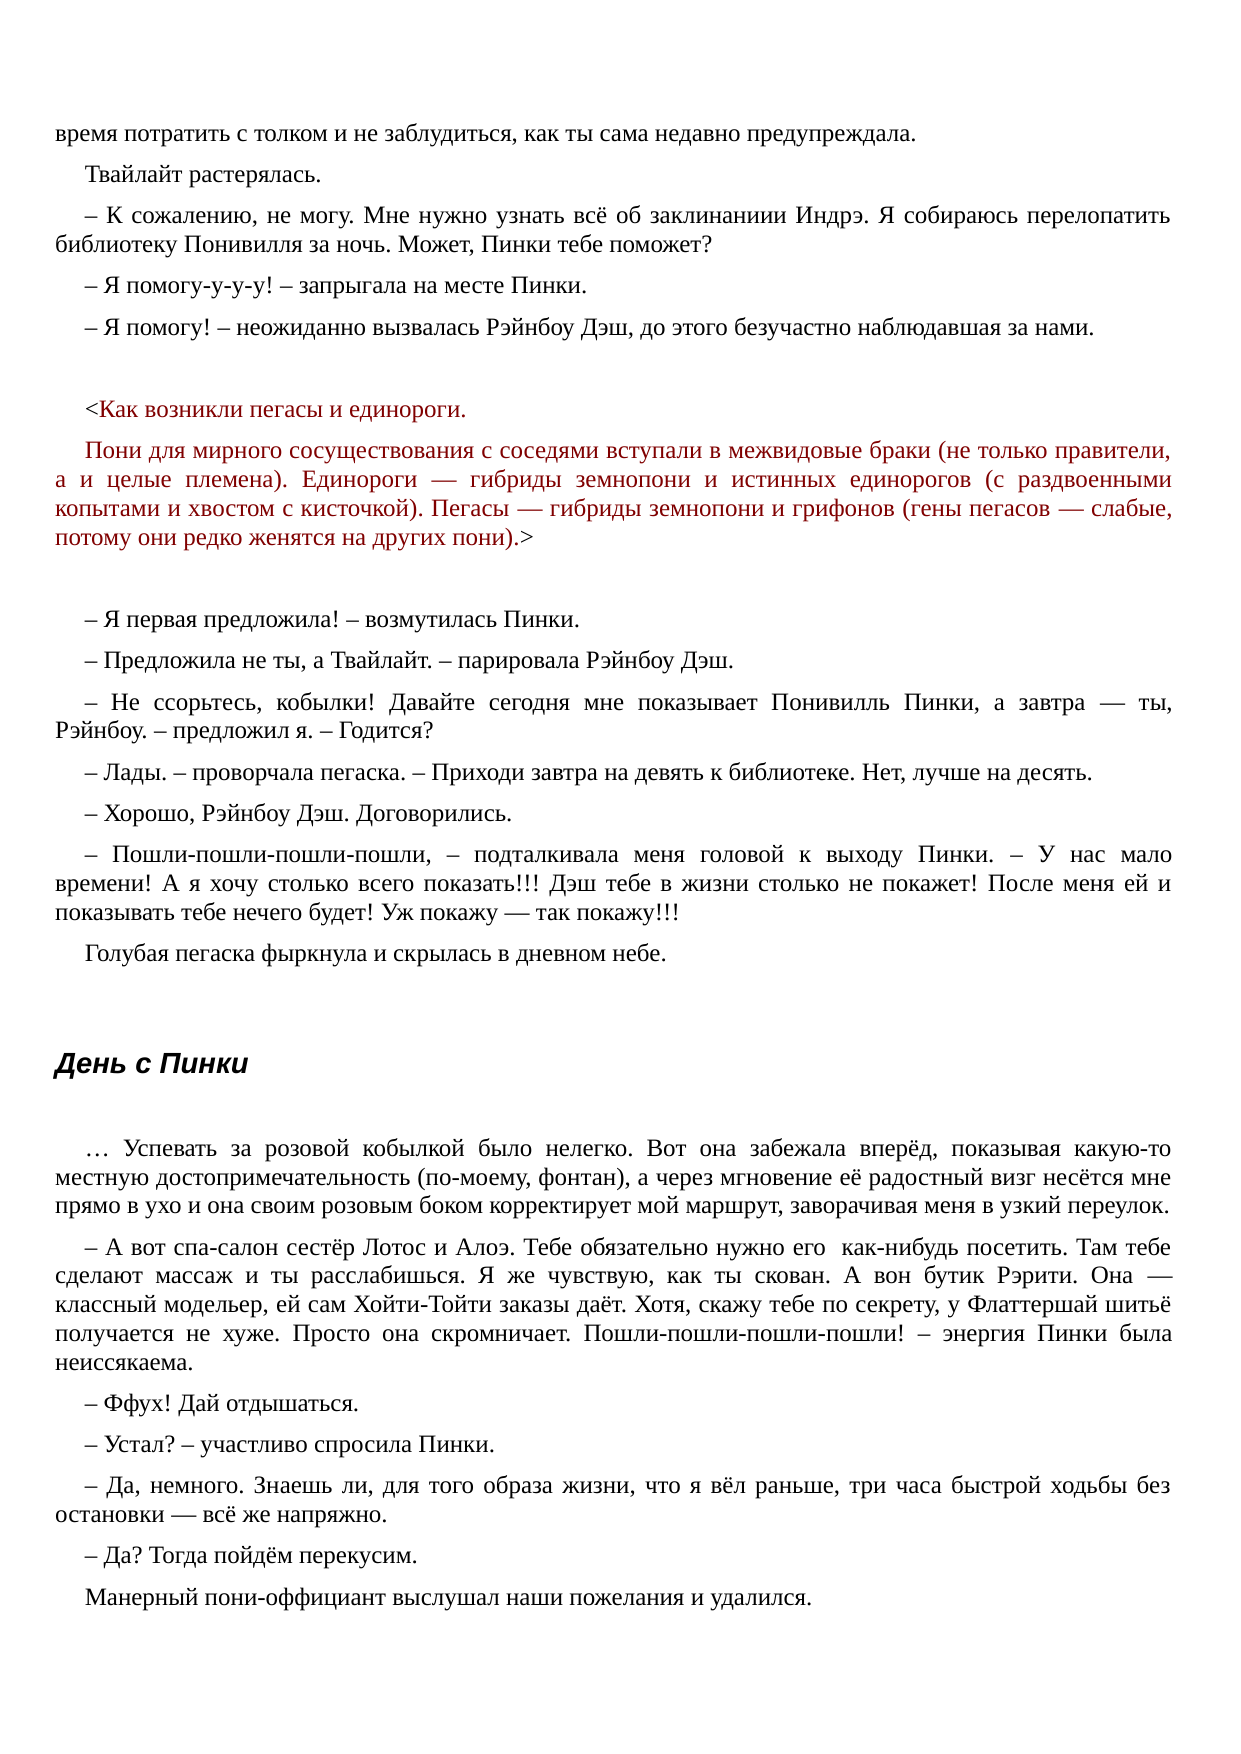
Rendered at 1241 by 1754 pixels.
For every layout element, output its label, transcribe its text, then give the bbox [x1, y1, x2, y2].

text – Ффух! Дай отдышаться. [55, 1388, 1172, 1417]
text – Да, немного. Знаешь ли, для того образа жизни, что я вёл раньше, три часа быстрой ходьбы без остановки — всё же напряжно. [55, 1470, 1172, 1528]
text – Предложила не ты, а Твайлайт. – парировала Рэйнбоу Дэш. [55, 646, 1172, 674]
text <Как возникли пегасы и единороги. [55, 394, 1172, 423]
text – Я помогу-у-у-у! – запрыгала на месте Пинки. [55, 271, 1172, 299]
text – Не ссорьтесь, кобылки! Давайте сегодня мне показывает Понивилль Пинки, а завтра — ты, Рэйнбоу. – предложил я. – Годится? [55, 687, 1172, 744]
text – Хорошо, Рэйнбоу Дэш. Договорились. [55, 798, 1172, 827]
text – Пошли-пошли-пошли-пошли, – подталкивала меня головой к выходу Пинки. – У нас мало времени! А я хочу столько всего показать!!! Дэш тебе в жизни столько не покажет! После меня ей и показывать тебе нечего будет! Уж покажу — так покажу!!! [55, 839, 1172, 926]
text – Лады. – проворчала пегаска. – Приходи завтра на девять к библиотеке. Нет, лучше на десять. [55, 757, 1172, 786]
text … Успевать за розовой кобылкой было нелегко. Вот она забежала вперёд, показывая какую-то местную достопримечательность (по-моему, фонтан), а через мгновение её радостный визг несётся мне прямо в ухо и она своим розовым боком корректирует мой маршрут, заворачивая меня в узкий переулок. [55, 1133, 1172, 1219]
text – Я помогу! – неожиданно вызвалась Рэйнбоу Дэш, до этого безучастно наблюдавшая за нами. [55, 312, 1172, 341]
text Манерный пони-оффициант выслушал наши пожелания и удалился. [55, 1582, 1172, 1610]
text Голубая пегаска фыркнула и скрылась в дневном небе. [55, 938, 1172, 967]
subtitle День с Пинки [55, 1046, 1172, 1079]
text – Да? Тогда пойдём перекусим. [55, 1540, 1172, 1569]
text – А вот спа-салон сестёр Лотос и Алоэ. Тебе обязательно нужно его как-нибудь посетить. Там тебе сделают массаж и ты расслабишься. Я же чувствую, как ты скован. А вон бутик Рэрити. Она — классный модельер, ей сам Хойти-Тойти заказы даёт. Хотя, скажу тебе по секрету, у Флаттершай шитьё получается не хуже. Просто она скромничает. Пошли-пошли-пошли-пошли! – энергия Пинки была неиссякаема. [55, 1232, 1172, 1375]
text – Устал? – участливо спросила Пинки. [55, 1429, 1172, 1458]
text – К сожалению, не могу. Мне нужно узнать всё об заклинаниии Индрэ. Я собираюсь перелопатить библиотеку Понивилля за ночь. Может, Пинки тебе поможет? [55, 201, 1172, 258]
text – Я первая предложила! – возмутилась Пинки. [55, 604, 1172, 633]
text Твайлайт растерялась. [55, 159, 1172, 188]
text время потратить с толком и не заблудиться, как ты сама недавно предупреждала. [55, 118, 1172, 147]
text Пони для мирного сосуществования с соседями вступали в межвидовые браки (не только правители, а и целые племена). Единороги — гибриды земнопони и истинных единорогов (с раздвоенными копытами и хвостом с кисточкой). Пегасы — гибриды земнопони и грифонов (гены пегасов — слабые, потому они редко женятся на других пони).> [55, 436, 1172, 551]
